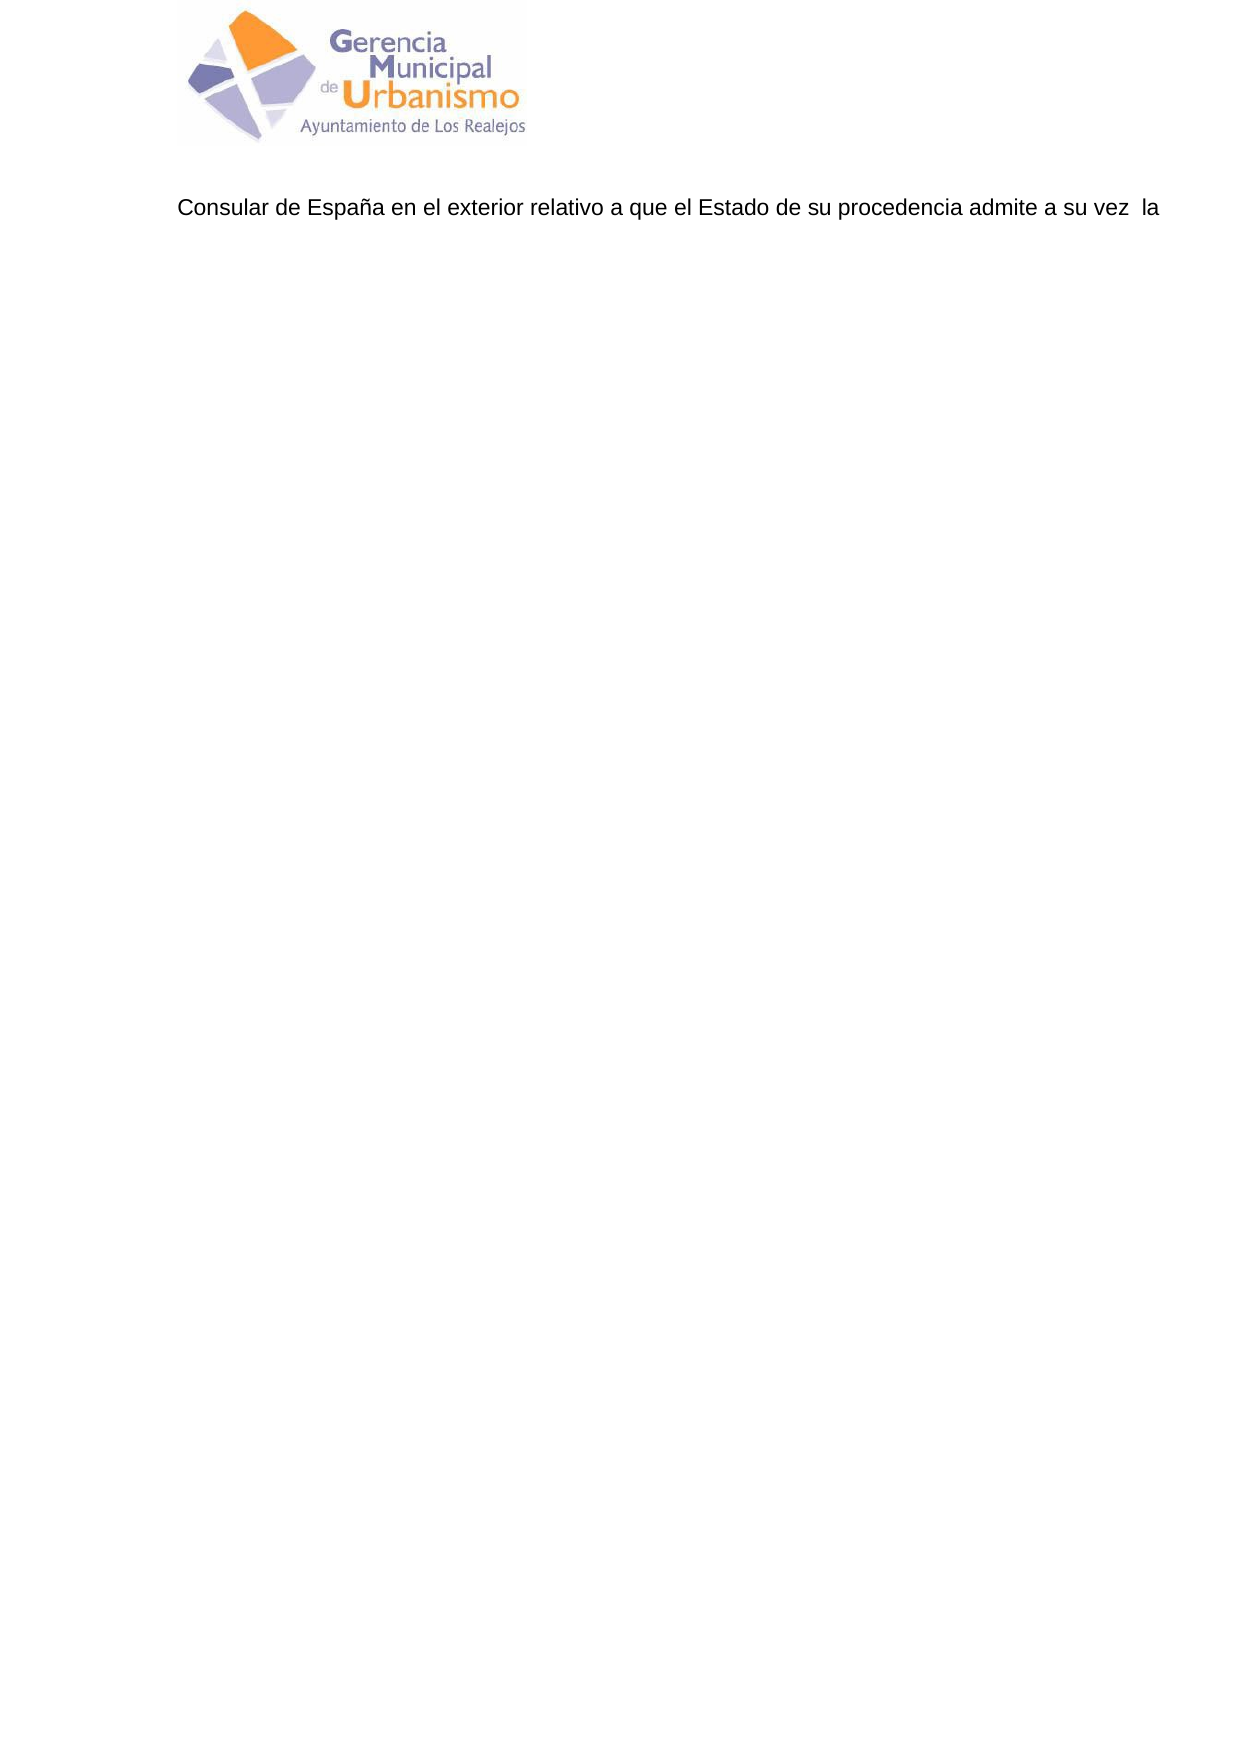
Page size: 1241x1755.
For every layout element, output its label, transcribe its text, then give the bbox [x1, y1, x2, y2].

text Consular de España en el exterior relativo a que el Estado de su procedencia admite a su vez la [177, 194, 1164, 220]
